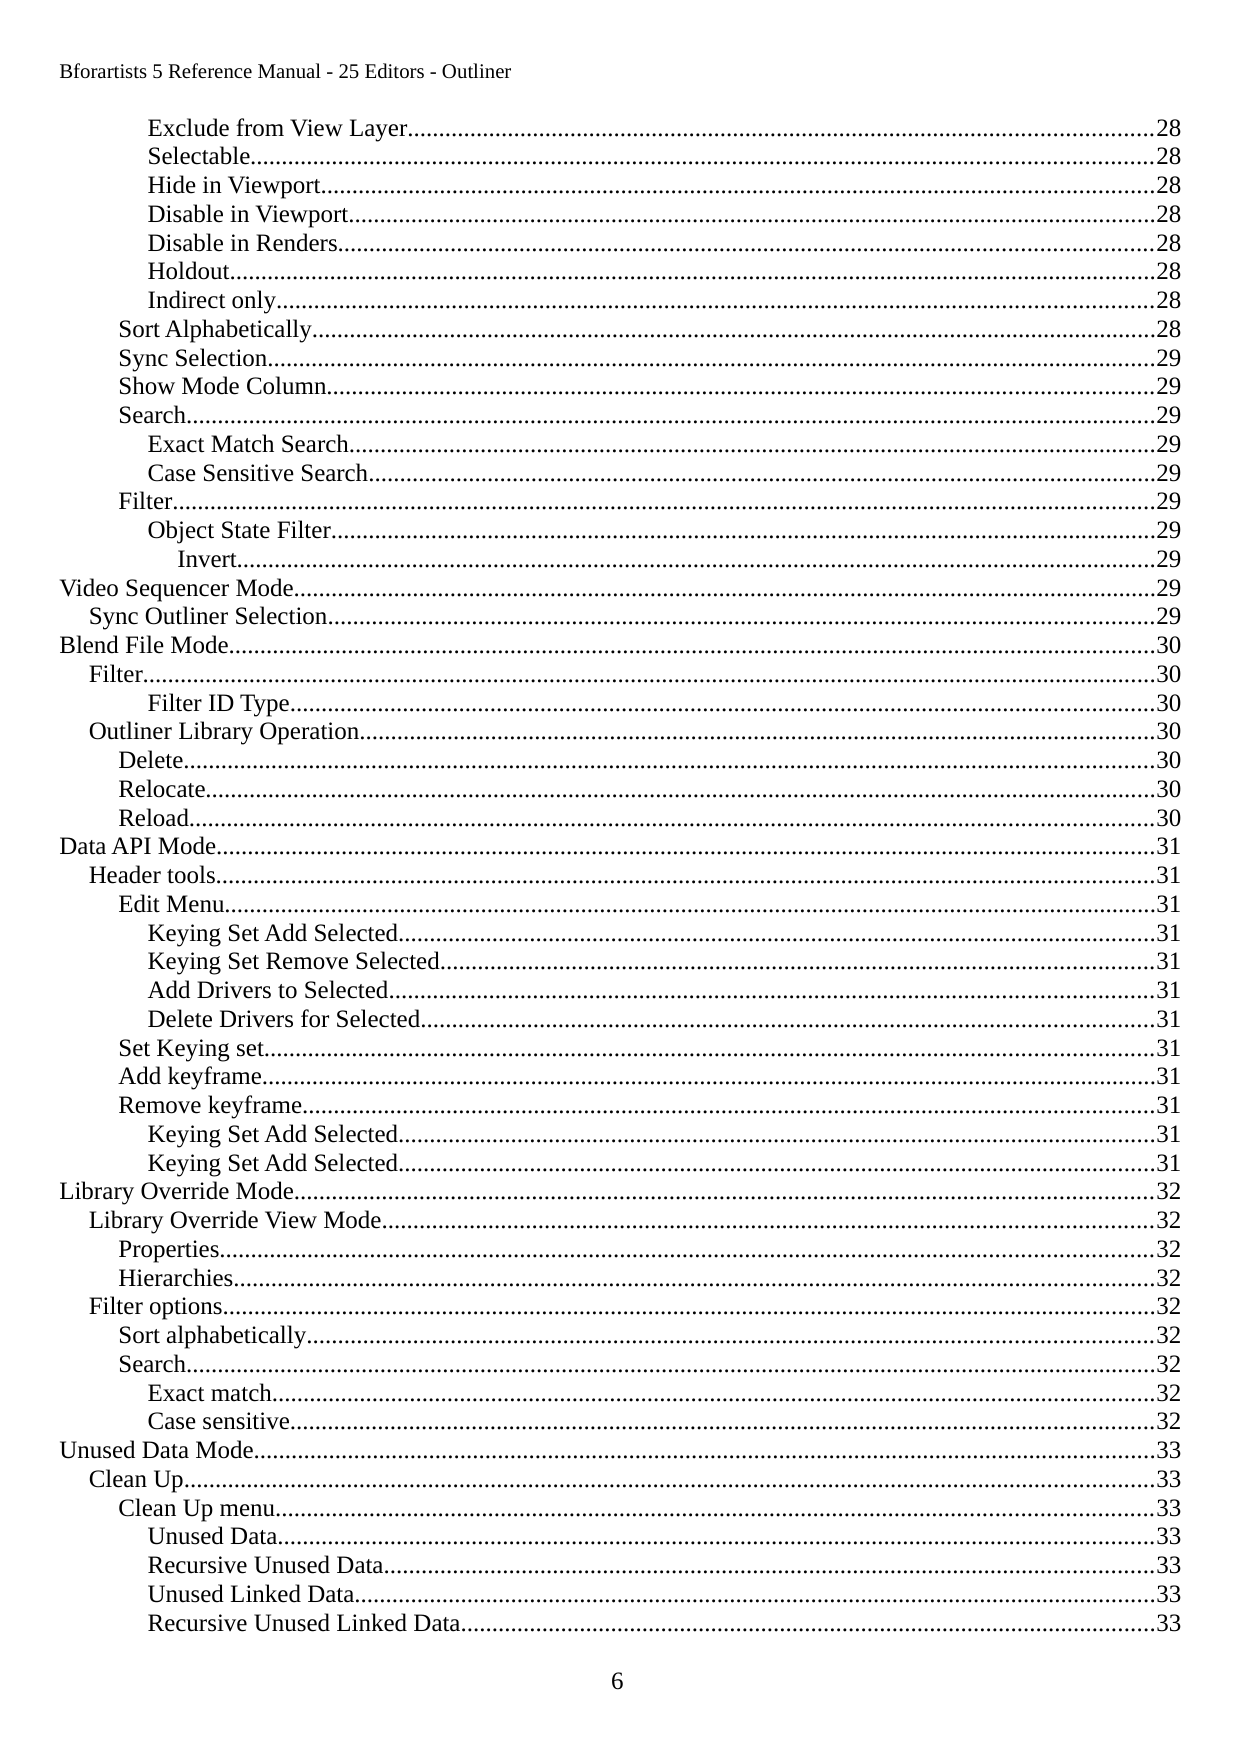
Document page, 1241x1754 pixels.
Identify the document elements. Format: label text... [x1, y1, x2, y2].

text Keying Set Add Selected 31 [147, 1119, 1181, 1148]
text Add Drivers to Selected 31 [147, 975, 1181, 1004]
text Header tools 31 [88, 860, 1181, 889]
text Disable in Renders 28 [147, 228, 1181, 256]
text Filter 30 [88, 659, 1181, 688]
text Unused Data 33 [147, 1521, 1181, 1550]
text Keying Set Add Selected 31 [147, 918, 1181, 946]
text Sync Outliner Selection 29 [88, 601, 1181, 630]
text Reload 30 [118, 803, 1181, 831]
text Delete 30 [118, 745, 1181, 774]
text Selectable 28 [147, 141, 1181, 170]
text Relocate 30 [118, 774, 1181, 803]
text Video Sequencer Mode 29 [59, 573, 1181, 601]
text Indirect only 28 [147, 285, 1181, 314]
text Remove keyframe 31 [118, 1090, 1181, 1119]
text Add keyframe 31 [118, 1061, 1181, 1090]
text Hide in Viewport 28 [147, 170, 1181, 199]
text Library Override Mode 32 [59, 1176, 1181, 1205]
text Exact match 32 [147, 1378, 1181, 1406]
text Sort alphabetically 32 [118, 1320, 1181, 1349]
text Hierarchies 32 [118, 1263, 1181, 1291]
text Properties 32 [118, 1234, 1181, 1263]
text Unused Linked Data 33 [147, 1579, 1181, 1608]
text Unused Data Mode 33 [59, 1435, 1181, 1464]
text Case Sensitive Search 29 [147, 458, 1181, 486]
text Library Override View Mode 32 [88, 1205, 1181, 1234]
text Holdout 28 [147, 256, 1181, 285]
text Clean Up menu 33 [118, 1493, 1181, 1521]
text Edit Menu 31 [118, 889, 1181, 918]
text Delete Drivers for Selected 31 [147, 1004, 1181, 1033]
text Object State Filter 29 [147, 515, 1181, 544]
text Sort Alphabetically 28 [118, 314, 1181, 343]
text Keying Set Remove Selected 31 [147, 946, 1181, 975]
text Show Mode Column 29 [118, 371, 1181, 400]
text Case sensitive 32 [147, 1406, 1181, 1435]
text Outliner Library Operation 30 [88, 716, 1181, 745]
text Blend File Mode 30 [59, 630, 1181, 659]
text Search 32 [118, 1349, 1181, 1378]
text Recursive Unused Data 33 [147, 1550, 1181, 1579]
text Filter ID Type 30 [147, 688, 1181, 716]
text Exact Match Search 29 [147, 429, 1181, 458]
text Sync Selection 29 [118, 343, 1181, 371]
text Invert 29 [177, 544, 1181, 573]
text Filter 29 [118, 486, 1181, 515]
text Exclude from View Layer 28 [147, 113, 1181, 141]
text Recursive Unused Linked Data 33 [147, 1608, 1181, 1636]
text Disable in Viewport 28 [147, 199, 1181, 228]
text Keying Set Add Selected 31 [147, 1148, 1181, 1176]
text Set Keying set 31 [118, 1033, 1181, 1061]
text Data API Mode 31 [59, 831, 1181, 860]
text Clean Up 33 [88, 1464, 1181, 1493]
text Search 29 [118, 400, 1181, 429]
text Filter options 32 [88, 1291, 1181, 1320]
